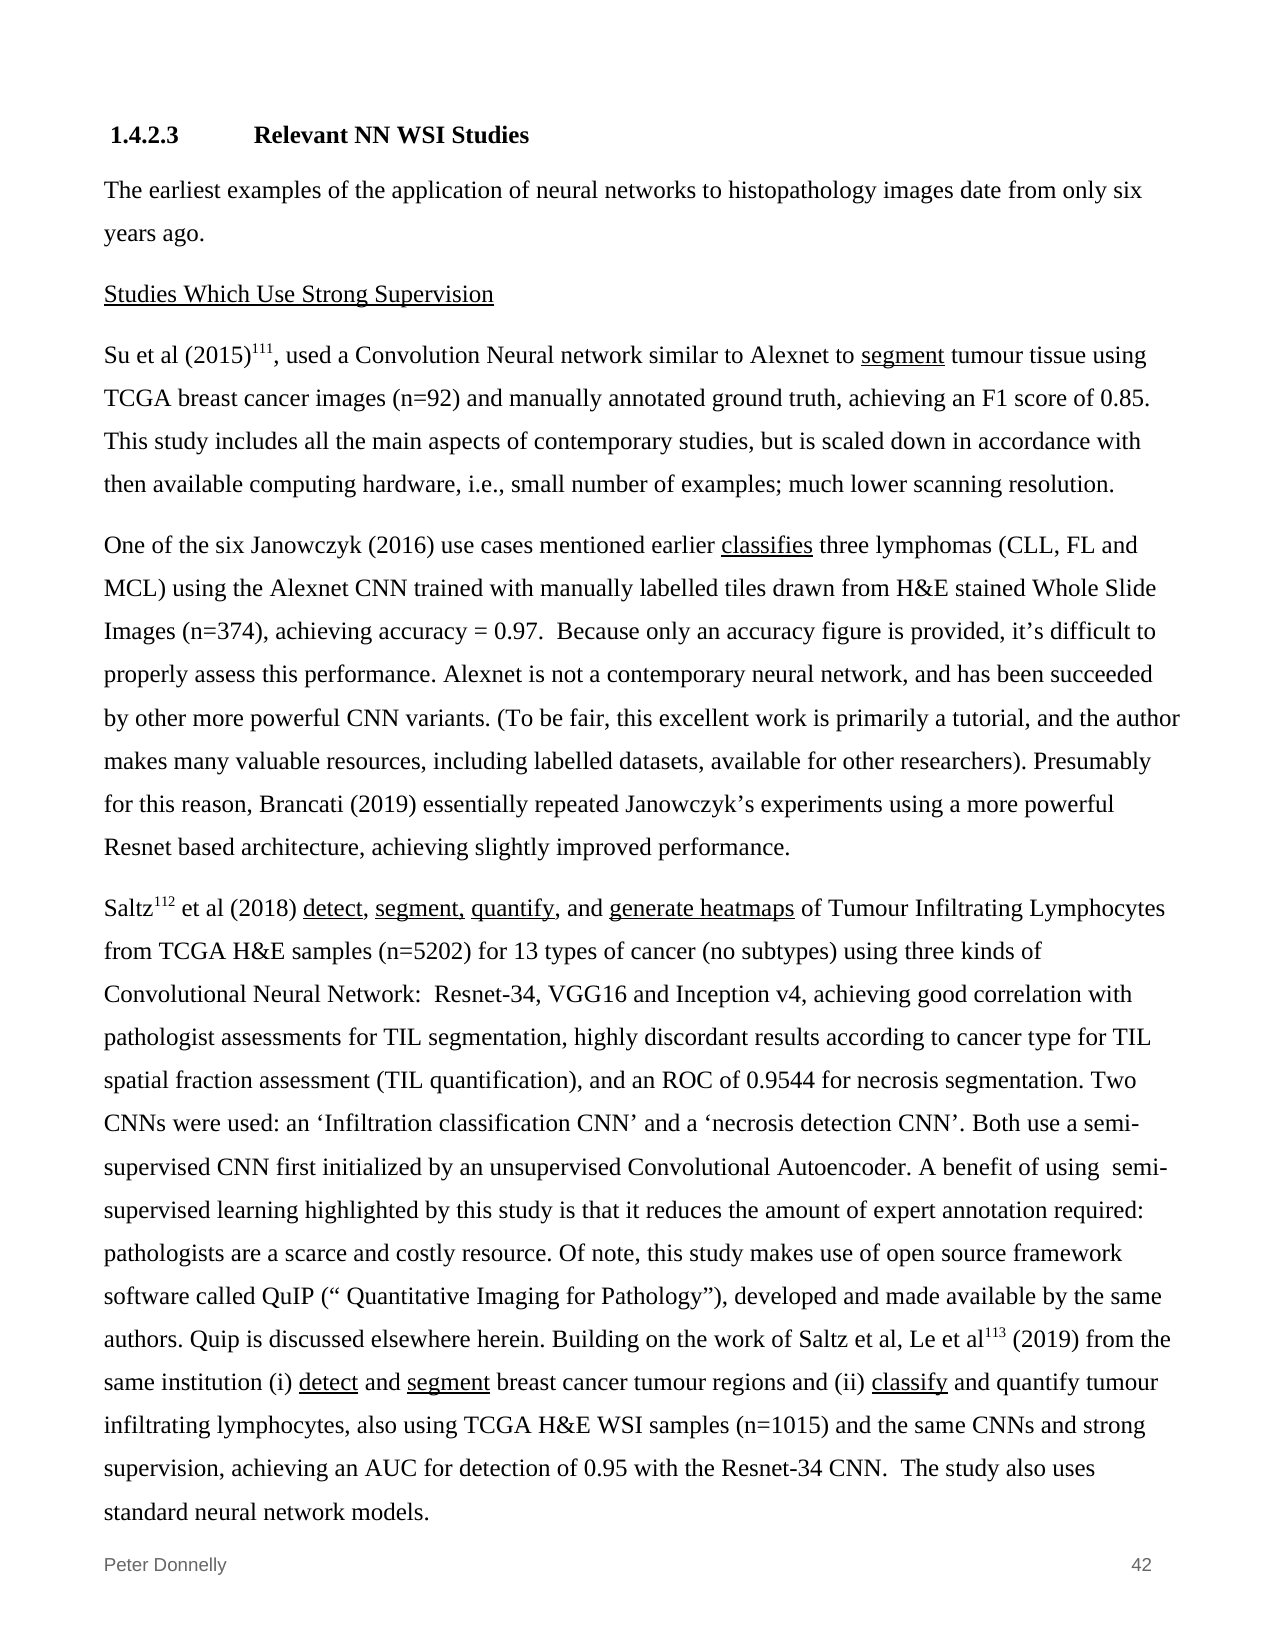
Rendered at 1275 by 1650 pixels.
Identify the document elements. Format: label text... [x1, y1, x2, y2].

text Studies Which Use Strong Supervision [103, 279, 1181, 308]
subtitle Relevant NN WSI Studies [103, 120, 1181, 148]
text Saltz et al (2018) detect, segment, quantify, and generate heatmaps of Tumour Infiltrating Lymphocytes from TCGA H&E samples (n=5202) for 13 types of cancer (no subtypes) using three kinds of Convolutional Neural Network: Resnet-34, VGG16 and Inception v4, achieving good correlation with pathologist assessments for TIL segmentation, highly discordant results according to cancer type for TIL spatial fraction assessment (TIL quantification), and an ROC of 0.9544 for necrosis segmentation. Two CNNs were used: an ‘Infiltration classification CNN’ and a ‘necrosis detection CNN’. Both use a semi-supervised CNN first initialized by an unsupervised Convolutional Autoencoder. A benefit of using semi-supervised learning highlighted by this study is that it reduces the amount of expert annotation required: pathologists are a scarce and costly resource. Of note, this study makes use of open source framework software called QuIP (“ Quantitative Imaging for Pathology”), developed and made available by the same authors. Quip is discussed elsewhere herein. Building on the work of Saltz et al, Le et al (2019) from the same institution (i) detect and segment breast cancer tumour regions and (ii) classify and quantify tumour infiltrating lymphocytes, also using TCGA H&E WSI samples (n=1015) and the same CNNs and strong supervision, achieving an AUC for detection of 0.95 with the Resnet-34 CNN. The study also uses standard neural network models. [103, 893, 1181, 1525]
text Su et al (2015), used a Convolution Neural network similar to Alexnet to segment tumour tissue using TCGA breast cancer images (n=92) and manually annotated ground truth, achieving an F1 score of 0.85. This study includes all the main aspects of contemporary studies, but is scaled down in accordance with then available computing hardware, i.e., small number of examples; much lower scanning resolution. [103, 340, 1181, 498]
text The earliest examples of the application of neural networks to histopathology images date from only six years ago. [103, 175, 1181, 247]
text One of the six Janowczyk (2016) use cases mentioned earlier classifies three lymphomas (CLL, FL and MCL) using the Alexnet CNN trained with manually labelled tiles drawn from H&E stained Whole Slide Images (n=374), achieving accuracy = 0.97. Because only an accuracy figure is provided, it’s difficult to properly assess this performance. Alexnet is not a contemporary neural network, and has been succeeded by other more powerful CNN variants. (To be fair, this excellent work is primarily a tutorial, and the author makes many valuable resources, including labelled datasets, available for other researchers). Presumably for this reason, Brancati (2019) essentially repeated Janowczyk’s experiments using a more powerful Resnet based architecture, achieving slightly improved performance. [103, 530, 1181, 861]
